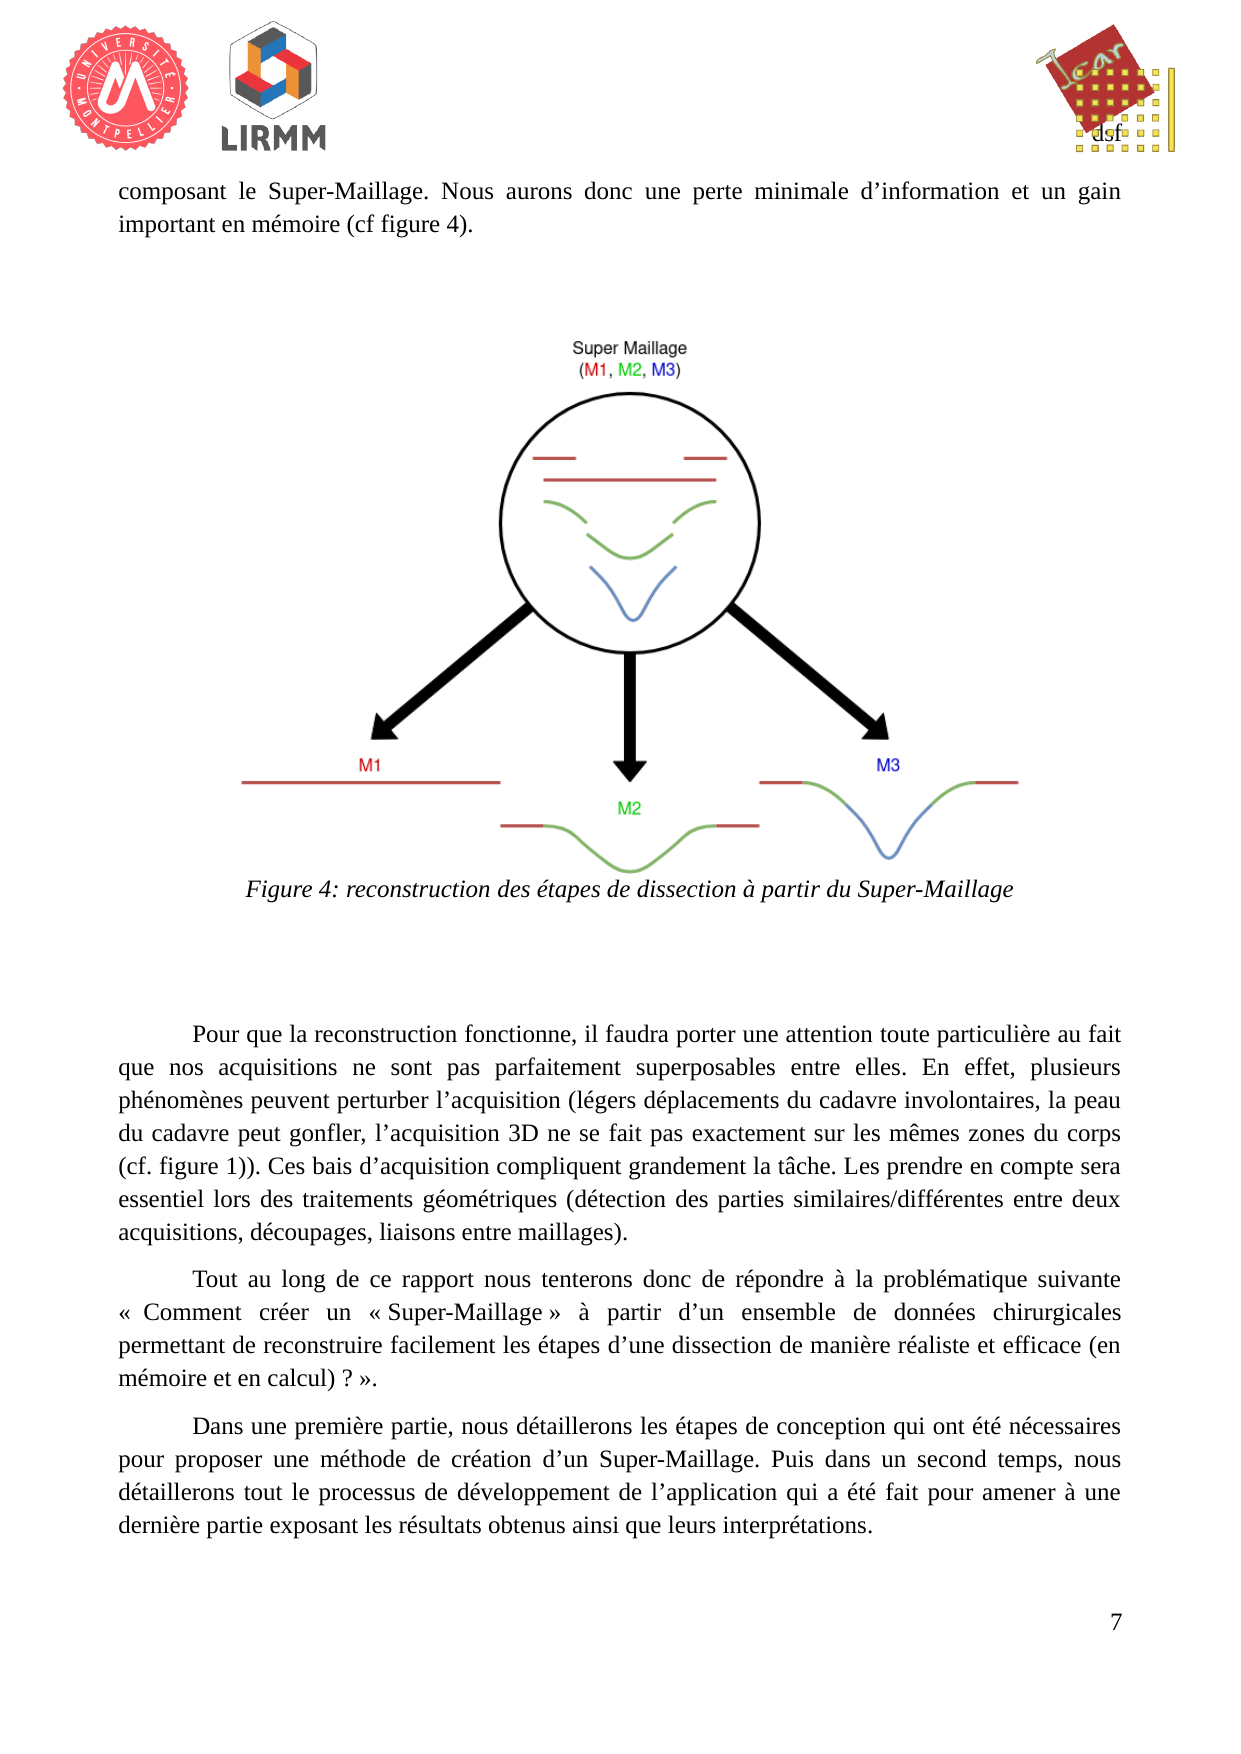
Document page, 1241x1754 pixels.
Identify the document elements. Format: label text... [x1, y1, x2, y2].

picture [203, 16, 343, 155]
picture [1025, 6, 1177, 154]
picture [240, 339, 1021, 874]
text Tout au long de ce rapport nous tenterons donc de répondre à la problématique suivante « Comment créer un « Super-Maillage » à partir d’un ensemble de données chirurgicales permettant de reconstruire facilement les étapes d’une dissection de manière réaliste et efficace (en mémoire et en calcul) ? ». [118, 1264, 1122, 1392]
text Figure 4: reconstruction des étapes de dissection à partir du Super-Maillage [241, 874, 1021, 903]
text composant le Super-Maillage. Nous aurons donc une perte minimale d’information et un gain important en mémoire (cf figure 4). [118, 176, 1122, 238]
picture [57, 13, 201, 156]
text Pour que la reconstruction fonctionne, il faudra porter une attention toute particulière au fait que nos acquisitions ne sont pas parfaitement superposables entre elles. En effet, plusieurs phénomènes peuvent perturber l’acquisition (légers déplacements du cadavre involontaires, la peau du cadavre peut gonfler, l’acquisition 3D ne se fait pas exactement sur les mêmes zones du corps (cf. figure 1)). Ces bais d’acquisition compliquent grandement la tâche. Les prendre en compte sera essentiel lors des traitements géométriques (détection des parties similaires/différentes entre deux acquisitions, découpages, liaisons entre maillages). [118, 1019, 1122, 1246]
text Dans une première partie, nous détaillerons les étapes de conception qui ont été nécessaires pour proposer une méthode de création d’un Super-Maillage. Puis dans un second temps, nous détaillerons tout le processus de développement de l’application qui a été fait pour amener à une dernière partie exposant les résultats obtenus ainsi que leurs interprétations. [118, 1411, 1122, 1539]
